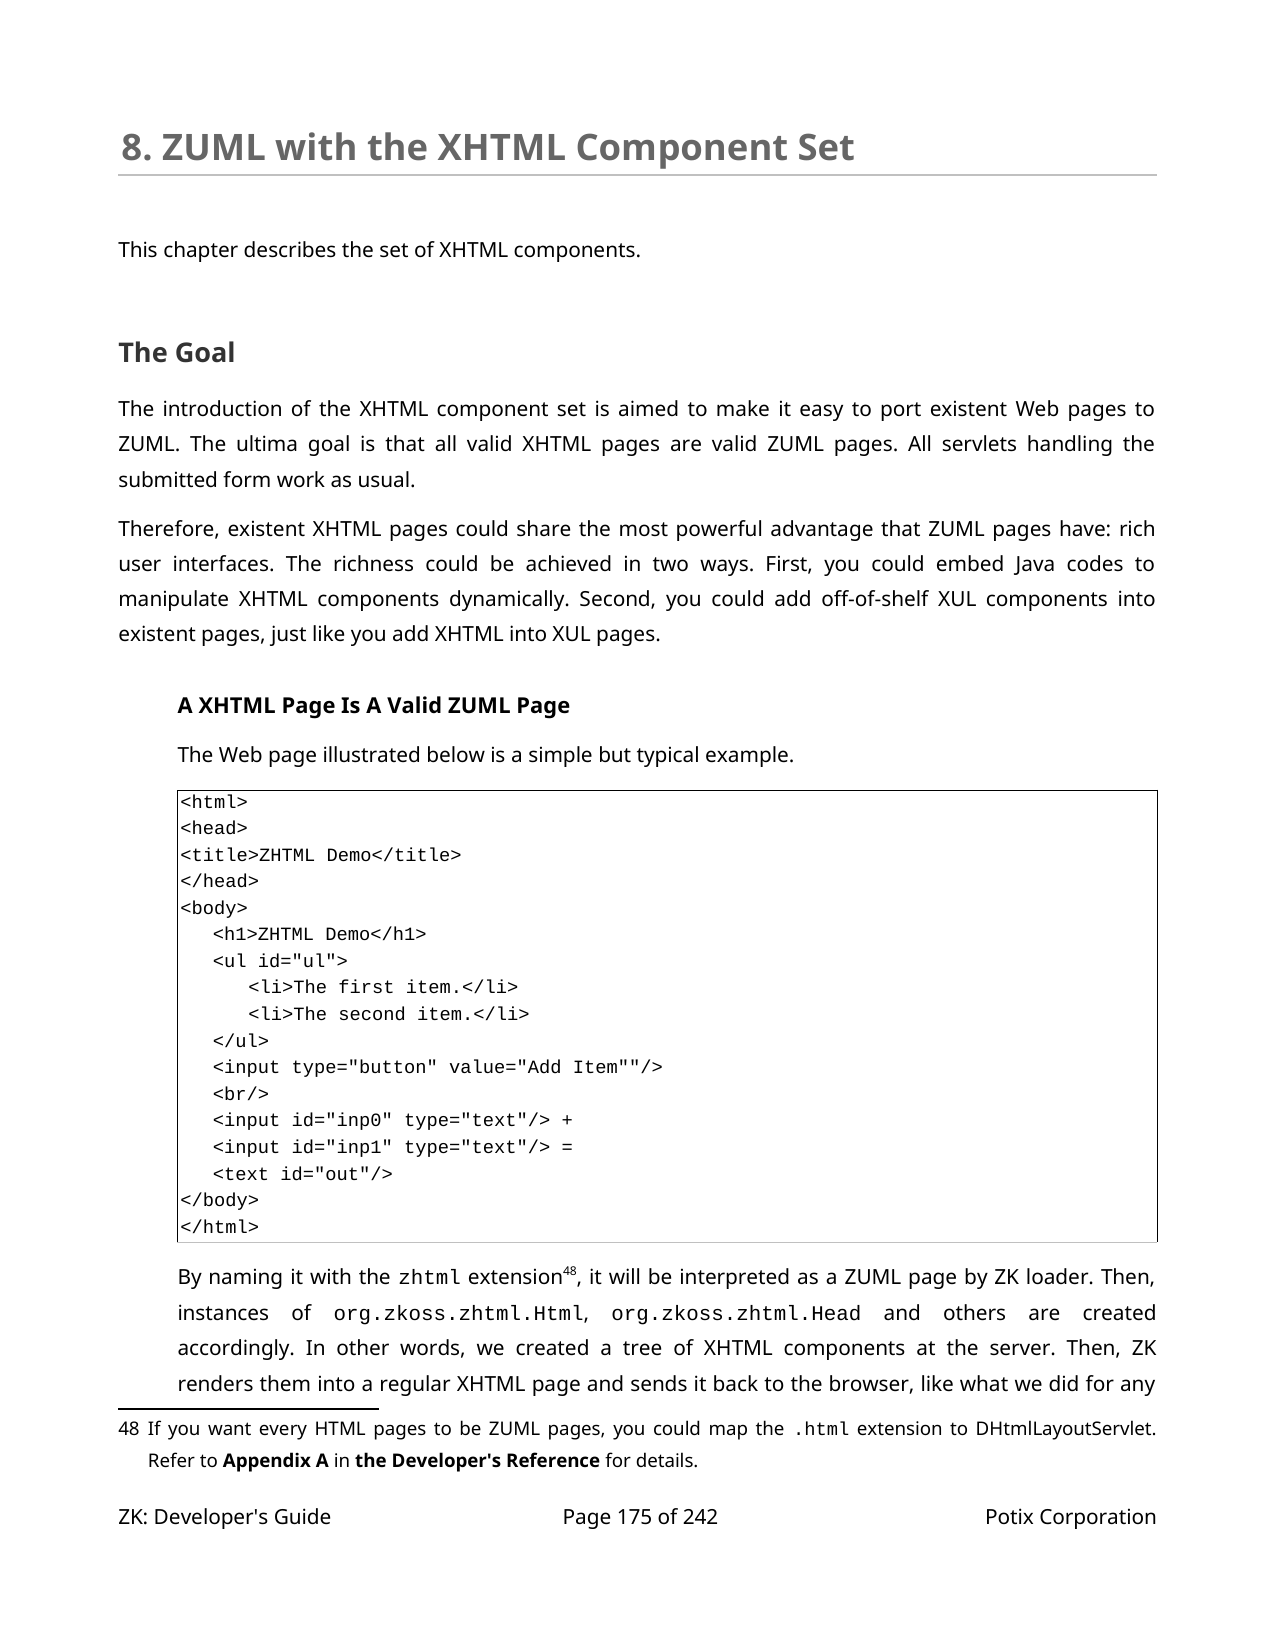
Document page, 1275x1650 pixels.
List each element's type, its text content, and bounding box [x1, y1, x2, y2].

text The Web page illustrated below is a simple but typical example. [177, 741, 1157, 769]
subtitle The Goal [118, 334, 1157, 371]
text Therefore, existent XHTML pages could share the most powerful advantage that ZUML pages have: rich user interfaces. The richness could be achieved in two ways. First, you could embed Java codes to manipulate XHTML components dynamically. Second, you could add off-of-shelf XUL components into existent pages, just like you add XHTML into XUL pages. [118, 514, 1157, 647]
subtitle A XHTML Page Is A Valid ZUML Page [177, 690, 1157, 720]
text If you want every HTML pages to be ZUML pages, you could map the .html extension to DHtmlLayoutServlet. Refer to Appendix A in the Developer's Reference for details. [118, 1415, 1157, 1473]
text The introduction of the XHTML component set is aimed to make it easy to port existent Web pages to ZUML. The ultima goal is that all valid XHTML pages are valid ZUML pages. All servlets handling the submitted form work as usual. [118, 394, 1157, 493]
text By naming it with the zhtml extension, it will be interpreted as a ZUML page by ZK loader. Then, instances of org.zkoss.zhtml.Html, org.zkoss.zhtml.Head and others are created accordingly. In other words, we created a tree of XHTML components at the server. Then, ZK renders them into a regular XHTML page and sends it back to the browser, like what we did for any [177, 1262, 1157, 1397]
text This chapter describes the set of XHTML components. [118, 235, 1157, 263]
subtitle 8. ZUML with the XHTML Component Set [118, 118, 1157, 174]
text <html> <head> <title>ZHTML Demo</title> </head> <body> <h1>ZHTML Demo</h1> <ul id="ul"> <li>The first item.</li> <li>The second item.</li> </ul> <input type="button" value="Add Item""/> <br/> <input id="inp0" type="text"/> + <input id="inp1" type="text"/> = <text id="out"/> </body> </html> [178, 791, 1157, 1242]
